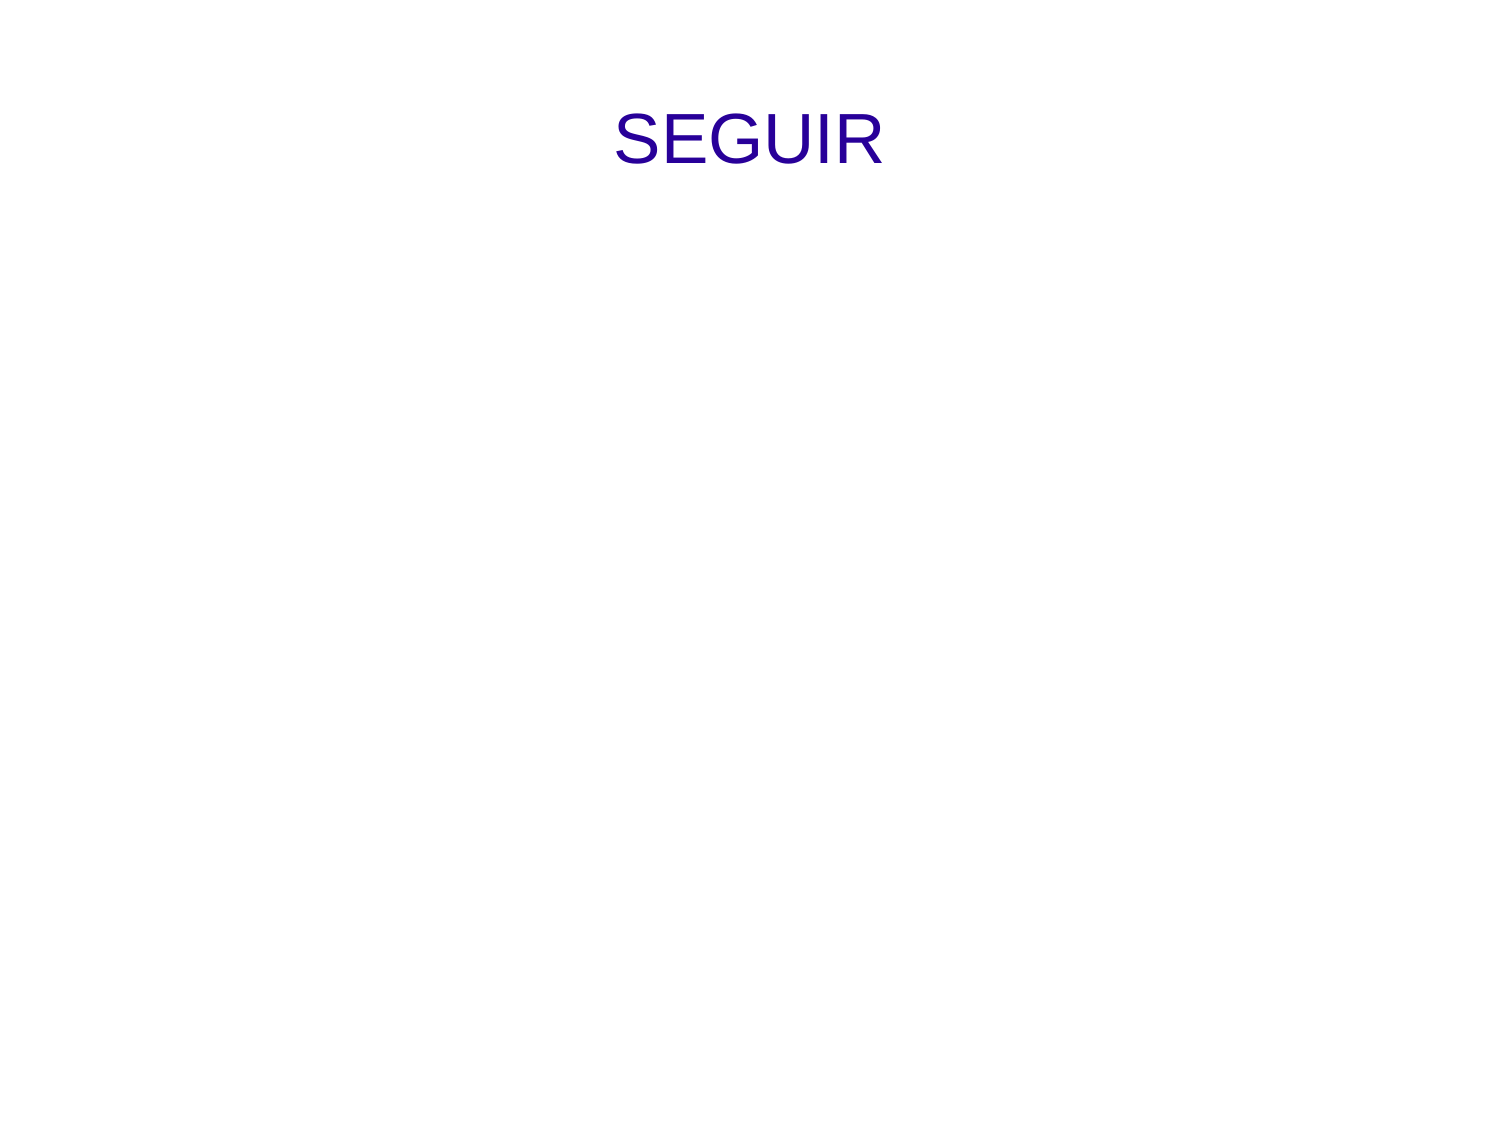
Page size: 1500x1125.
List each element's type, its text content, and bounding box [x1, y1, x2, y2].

title SEGUIR [75, 44, 1425, 233]
